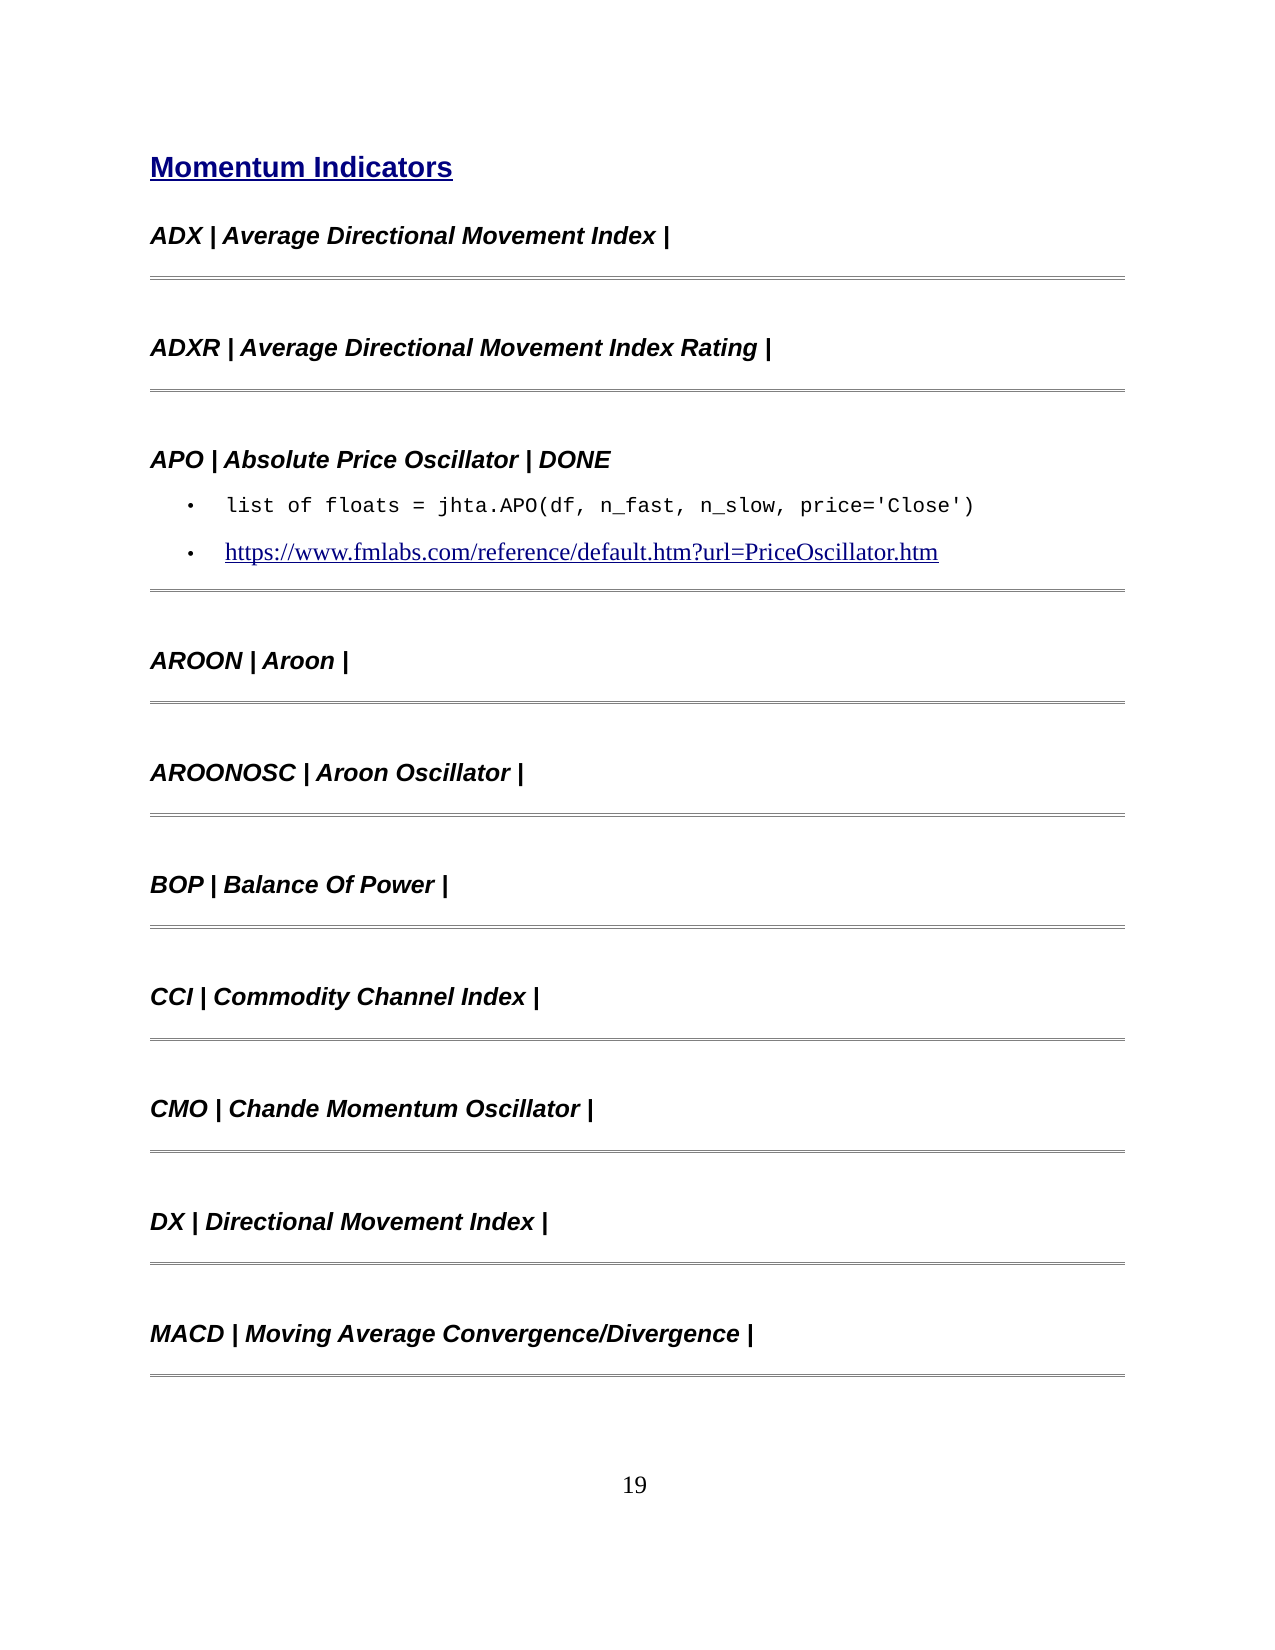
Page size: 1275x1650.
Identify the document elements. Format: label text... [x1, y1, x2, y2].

list list of floats = jhta.APO(df, n_fast, n_slow, price='Close') [187, 495, 1125, 519]
list https://www.fmlabs.com/reference/default.htm?url=PriceOscillator.htm [187, 537, 1125, 566]
subtitle Momentum Indicators [150, 150, 1125, 183]
subtitle CMO | Chande Momentum Oscillator | [150, 1094, 1125, 1123]
subtitle ADX | Average Directional Movement Index | [150, 221, 1125, 249]
subtitle DX | Directional Movement Index | [150, 1207, 1125, 1235]
subtitle AROONOSC | Aroon Oscillator | [150, 758, 1125, 787]
subtitle BOP | Balance Of Power | [150, 870, 1125, 899]
subtitle APO | Absolute Price Oscillator | DONE [150, 445, 1125, 474]
subtitle ADXR | Average Directional Movement Index Rating | [150, 333, 1125, 362]
subtitle MACD | Moving Average Convergence/Divergence | [150, 1319, 1125, 1347]
subtitle CCI | Commodity Channel Index | [150, 982, 1125, 1011]
subtitle AROON | Aroon | [150, 646, 1125, 674]
